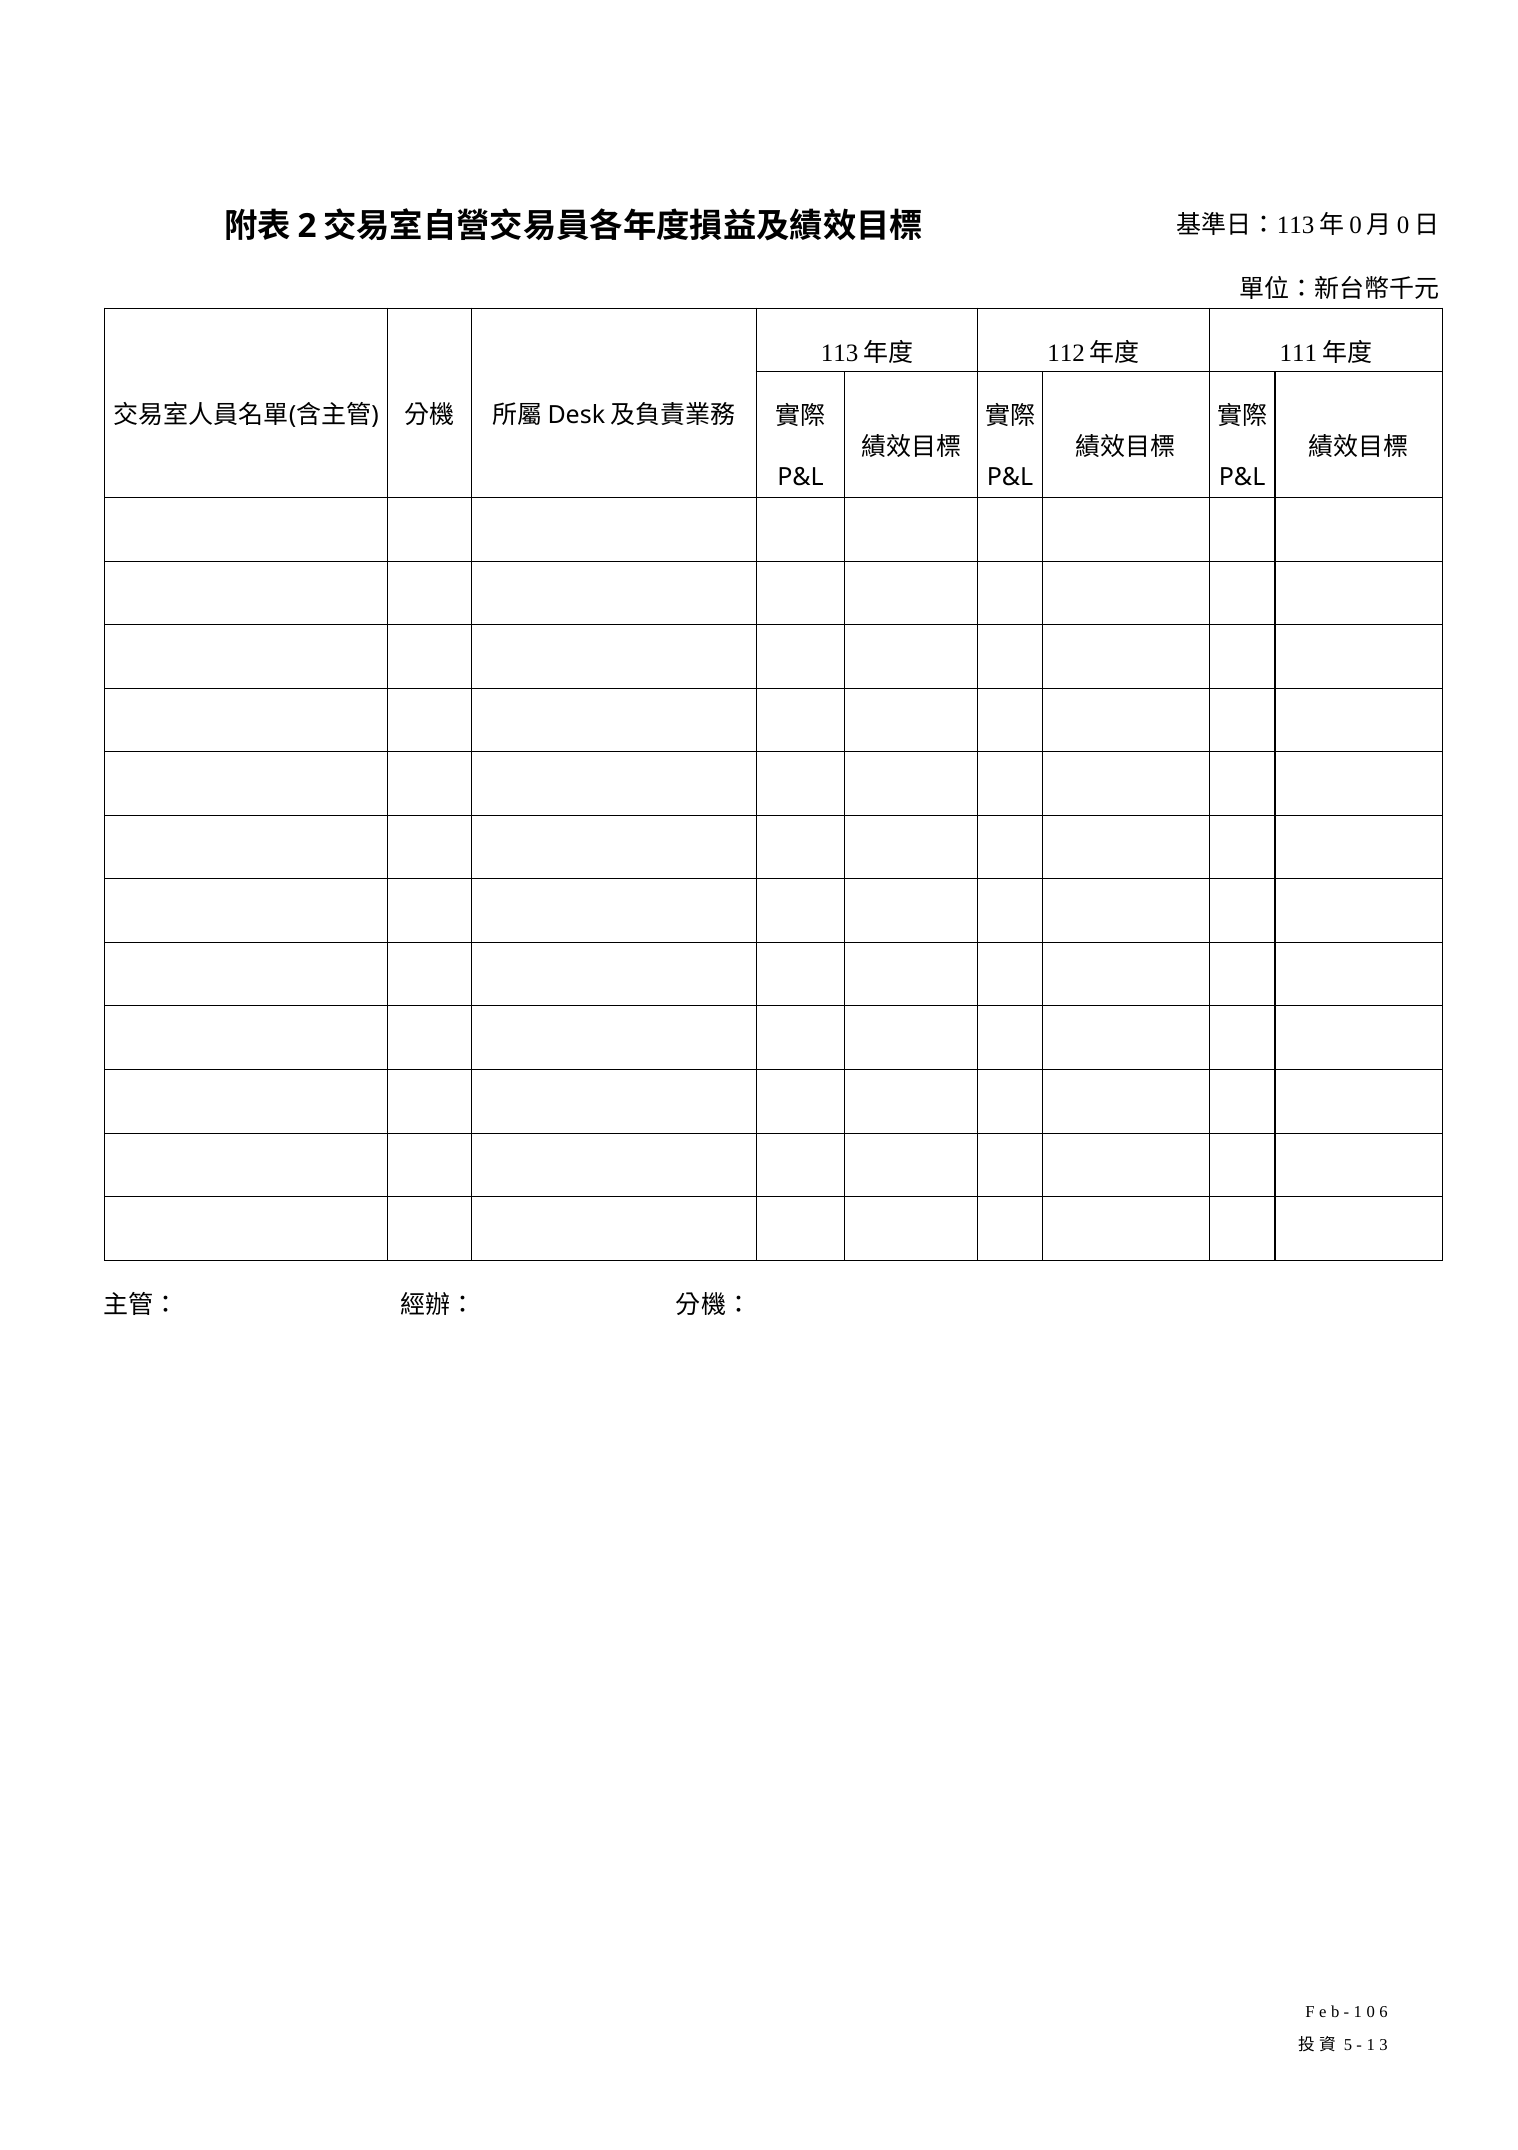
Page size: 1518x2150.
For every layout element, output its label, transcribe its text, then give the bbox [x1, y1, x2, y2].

table_cell [757, 943, 844, 1005]
table_cell [845, 943, 977, 1005]
table_cell [757, 562, 844, 624]
table_cell [1210, 625, 1274, 688]
table_cell [388, 1134, 471, 1196]
table_cell [1276, 1134, 1442, 1196]
table_cell [1210, 498, 1274, 561]
table_cell [978, 1197, 1042, 1259]
table_cell [105, 1006, 387, 1069]
table_cell [1043, 625, 1209, 688]
table_cell [757, 498, 844, 561]
table_cell [388, 816, 471, 878]
table_cell [388, 1197, 471, 1259]
table_cell [472, 1006, 756, 1069]
table_cell [845, 689, 977, 751]
table_cell [978, 1134, 1042, 1196]
table_cell [472, 943, 756, 1005]
table_cell [978, 1070, 1042, 1132]
table_cell [1210, 1070, 1274, 1132]
table_cell [1043, 1070, 1209, 1132]
table_cell [1276, 943, 1442, 1005]
table_cell [845, 498, 977, 561]
table_cell [845, 816, 977, 878]
table_cell [105, 498, 387, 561]
table_cell [472, 816, 756, 878]
table_cell [845, 752, 977, 815]
table_cell [472, 752, 756, 815]
table_cell [1043, 498, 1209, 561]
table_cell [1043, 879, 1209, 942]
table_cell [1210, 1006, 1274, 1069]
table_cell [1043, 752, 1209, 815]
table_cell [472, 498, 756, 561]
table_cell [1043, 1134, 1209, 1196]
table_cell [105, 562, 387, 624]
table_cell [978, 943, 1042, 1005]
table_cell 單位：新台幣千元 [1042, 244, 1442, 307]
table_cell [978, 816, 1042, 878]
table_cell [388, 879, 471, 942]
table_cell [1210, 943, 1274, 1005]
table_cell [105, 1134, 387, 1196]
table_cell 實際 P&L [757, 372, 844, 497]
table_cell [757, 1006, 844, 1069]
text 主管： 經辦： 分機： [103, 1261, 1387, 1323]
table_cell [388, 1006, 471, 1069]
table_cell [388, 562, 471, 624]
table_cell 111年度 [1210, 309, 1442, 371]
table_cell [388, 689, 471, 751]
table_cell [105, 625, 387, 688]
table_cell [472, 1070, 756, 1132]
table_cell [388, 752, 471, 815]
table_cell [388, 498, 471, 561]
table_cell [978, 879, 1042, 942]
table_cell [845, 1006, 977, 1069]
table_cell [1210, 816, 1274, 878]
table_cell [978, 498, 1042, 561]
table_cell [1276, 625, 1442, 688]
table_cell [388, 943, 471, 1005]
table_cell [978, 625, 1042, 688]
table_cell [1276, 879, 1442, 942]
table_cell 實際P&L [1210, 372, 1274, 497]
table_cell [1210, 1197, 1274, 1259]
table_header 附表2交易室自營交易員各年度損益及績效目標 [105, 181, 1042, 307]
table_cell [388, 625, 471, 688]
table_cell [105, 1070, 387, 1132]
table_cell [978, 752, 1042, 815]
table_cell [1276, 689, 1442, 751]
table_cell [472, 879, 756, 942]
table_cell [757, 1070, 844, 1132]
table_cell [1276, 816, 1442, 878]
table_cell [472, 1134, 756, 1196]
table_cell [105, 879, 387, 942]
table_cell [1210, 562, 1274, 624]
table_cell [105, 752, 387, 815]
table_cell [1276, 1006, 1442, 1069]
table_cell [978, 562, 1042, 624]
table_cell 績效目標 [1276, 372, 1442, 497]
table_cell [472, 562, 756, 624]
table_cell [845, 562, 977, 624]
table_cell [1043, 943, 1209, 1005]
table_cell 績效目標 [845, 372, 977, 497]
table_cell [1276, 1070, 1442, 1132]
table_cell [1043, 562, 1209, 624]
table_cell [1276, 498, 1442, 561]
table_cell [845, 1134, 977, 1196]
table_cell 112年度 [978, 309, 1209, 371]
table_cell [1043, 1197, 1209, 1259]
table_cell [1276, 752, 1442, 815]
table_cell [757, 1197, 844, 1259]
table_cell [105, 943, 387, 1005]
table_cell [757, 625, 844, 688]
table_cell [757, 1134, 844, 1196]
table_cell 實際P&L [978, 372, 1042, 497]
table_cell [1210, 879, 1274, 942]
table_cell [757, 816, 844, 878]
table_cell [1043, 1006, 1209, 1069]
table_cell [1210, 752, 1274, 815]
table_cell [105, 816, 387, 878]
table_cell [978, 689, 1042, 751]
table_cell [1276, 562, 1442, 624]
table_cell [105, 689, 387, 751]
table_cell [845, 1070, 977, 1132]
table_cell [757, 689, 844, 751]
table_cell [845, 879, 977, 942]
table_cell [1043, 816, 1209, 878]
table_cell [1210, 1134, 1274, 1196]
table_cell [1210, 689, 1274, 751]
table_cell 所屬Desk及負責業務 [472, 309, 756, 497]
table_cell [1043, 689, 1209, 751]
table_cell [757, 752, 844, 815]
table_header 基準日：113年0月0日 [1042, 181, 1442, 244]
table_cell 113年度 [757, 309, 977, 371]
table_cell [845, 625, 977, 688]
table_cell [1276, 1197, 1442, 1259]
table_cell [105, 1197, 387, 1259]
table_cell 績效目標 [1043, 372, 1209, 497]
table_cell [472, 1197, 756, 1259]
table_cell 分機 [388, 309, 471, 497]
table_cell [388, 1070, 471, 1132]
table_cell 交易室人員名單(含主管) [105, 309, 387, 497]
table_cell [472, 625, 756, 688]
table_cell [472, 689, 756, 751]
table_cell [845, 1197, 977, 1259]
table_cell [978, 1006, 1042, 1069]
table_cell [757, 879, 844, 942]
